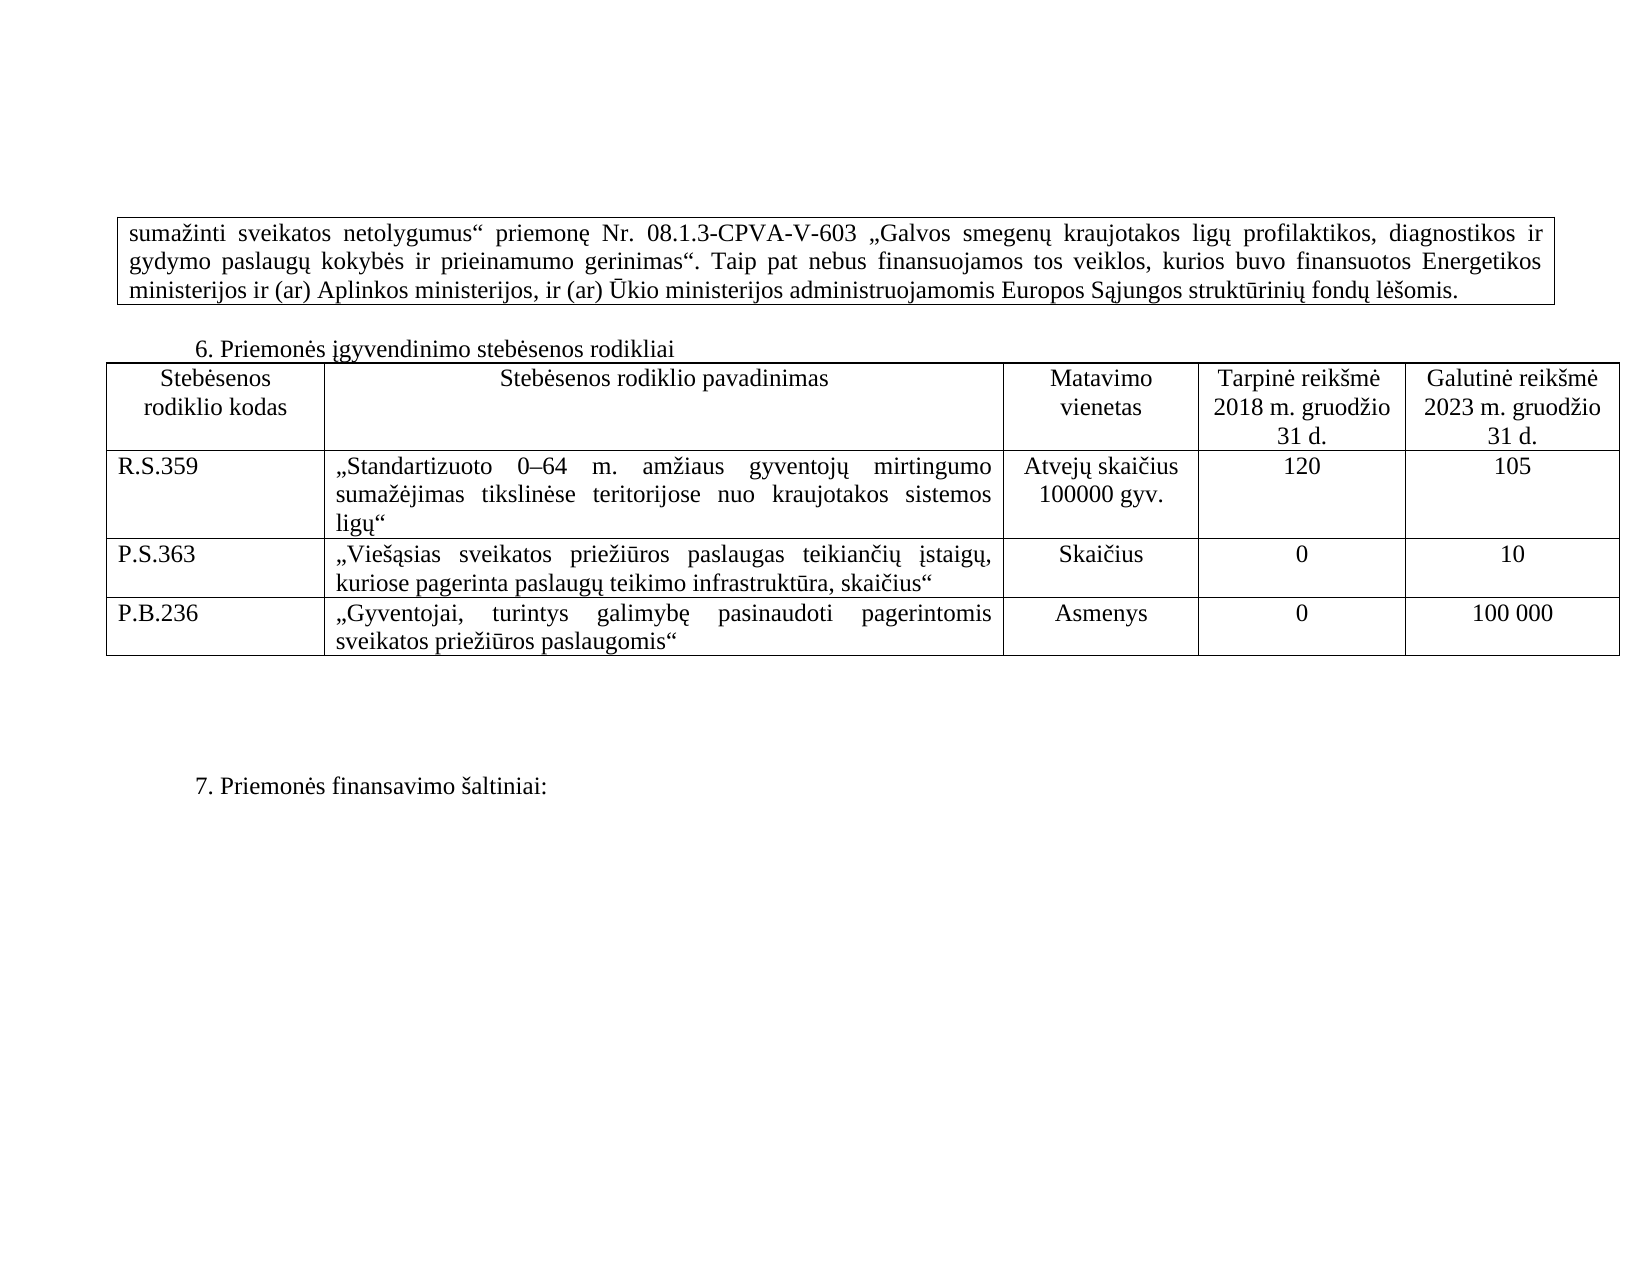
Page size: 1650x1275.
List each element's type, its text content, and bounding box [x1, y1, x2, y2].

table_cell R.S.359 [107, 451, 324, 538]
table_header Stebėsenos rodiklio pavadinimas [325, 364, 1003, 450]
table_cell „Viešąsias sveikatos priežiūros paslaugas teikiančių įstaigų, kuriose pagerinta paslaugų teikimo infrastruktūra, skaičius“ [325, 539, 1003, 597]
text 6. Priemonės įgyvendinimo stebėsenos rodikliai [106, 334, 1532, 362]
table_header Galutinė reikšmė 2023 m. gruodžio 31 d. [1406, 364, 1619, 450]
table_cell Atvejų skaičius 100000 gyv. [1004, 451, 1198, 538]
table_cell P.S.363 [107, 539, 324, 597]
table_cell Skaičius [1004, 539, 1198, 597]
table_cell P.B.236 [107, 598, 324, 655]
table_cell „Standartizuoto 0–64 m. amžiaus gyventojų mirtingumo sumažėjimas tikslinėse teritorijose nuo kraujotakos sistemos ligų“ [325, 451, 1003, 538]
table_header Tarpinė reikšmė 2018 m. gruodžio 31 d. [1199, 364, 1405, 450]
table_cell 10 [1406, 539, 1619, 597]
text 7. Priemonės finansavimo šaltiniai: [106, 771, 1532, 800]
table_header Stebėsenos rodiklio kodas [107, 364, 324, 450]
table_cell 100 000 [1406, 598, 1619, 655]
table_cell 120 [1199, 451, 1405, 538]
table_cell „Gyventojai, turintys galimybę pasinaudoti pagerintomis sveikatos priežiūros paslaugomis“ [325, 598, 1003, 655]
table_cell 0 [1199, 539, 1405, 597]
table_cell Asmenys [1004, 598, 1198, 655]
table_header sumažinti sveikatos netolygumus“ priemonę Nr. 08.1.3-CPVA-V-603 „Galvos smegenų kraujotakos ligų profilaktikos, diagnostikos ir gydymo paslaugų kokybės ir prieinamumo gerinimas“. Taip pat nebus finansuojamos tos veiklos, kurios buvo finansuotos Energetikos ministerijos ir (ar) Aplinkos ministerijos, ir (ar) Ūkio ministerijos administruojamomis Europos Sąjungos struktūrinių fondų lėšomis. [118, 218, 1554, 304]
table_cell 0 [1199, 598, 1405, 655]
table_cell 105 [1406, 451, 1619, 538]
table_header Matavimo vienetas [1004, 364, 1198, 450]
